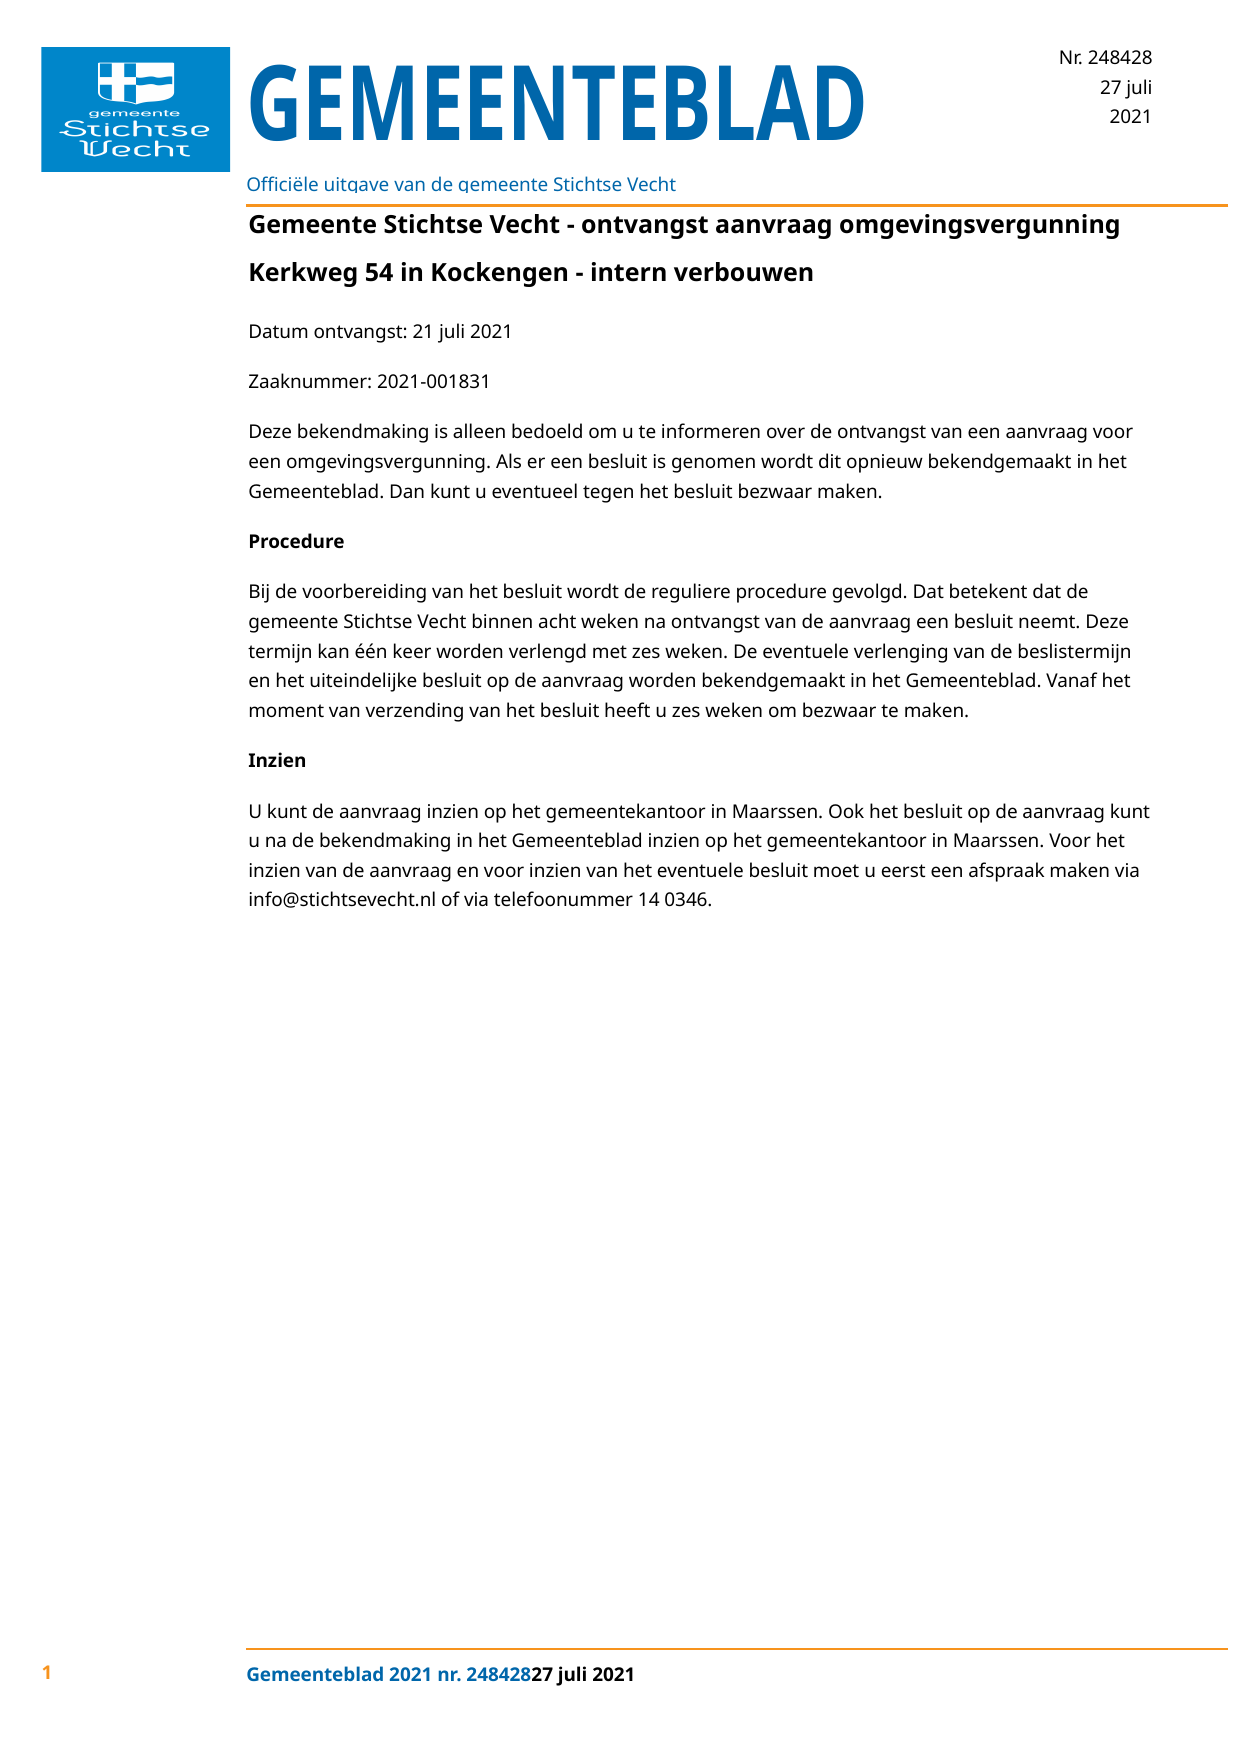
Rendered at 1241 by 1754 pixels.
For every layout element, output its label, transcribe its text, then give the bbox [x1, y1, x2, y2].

text Deze bekendmaking is alleen bedoeld om u te informeren over de ontvangst van een aanvraag voor een omgevingsvergunning. Als er een besluit is genomen wordt dit opnieuw bekendgemaakt in het Gemeenteblad. Dan kunt u eventueel tegen het besluit bezwaar maken. [248, 419, 1152, 504]
text Gemeente Stichtse Vecht - ontvangst aanvraag omgevingsvergunning Kerkweg 54 in Kockengen - intern verbouwen [248, 207, 1152, 288]
picture [137, 63, 174, 103]
text Procedure [248, 528, 1152, 554]
text Bij de voorbereiding van het besluit wordt de reguliere procedure gevolgd. Dat betekent dat de gemeente Stichtse Vecht binnen acht weken na ontvangst van de aanvraag een besluit neemt. Deze termijn kan één keer worden verlengd met zes weken. De eventuele verlenging van de beslistermijn en het uiteindelijke besluit op de aanvraag worden bekendgemaakt in het Gemeenteblad. Vanaf het moment van verzending van het besluit heeft u zes weken om bezwaar te maken. [248, 579, 1152, 723]
text Zaaknummer: 2021-001831 [248, 368, 1152, 394]
text Inzien [248, 747, 1152, 773]
text Datum ontvangst: 21 juli 2021 [248, 318, 1152, 344]
text U kunt de aanvraag inzien op het gemeentekantoor in Maarssen. Ook het besluit op de aanvraag kunt u na de bekendmaking in het Gemeenteblad inzien op het gemeentekantoor in Maarssen. Voor het inzien van de aanvraag en voor inzien van het eventuele besluit moet u eerst een afspraak maken via info@stichtsevecht.nl of via telefoonummer 14 0346. [248, 798, 1152, 912]
picture [99, 63, 135, 101]
